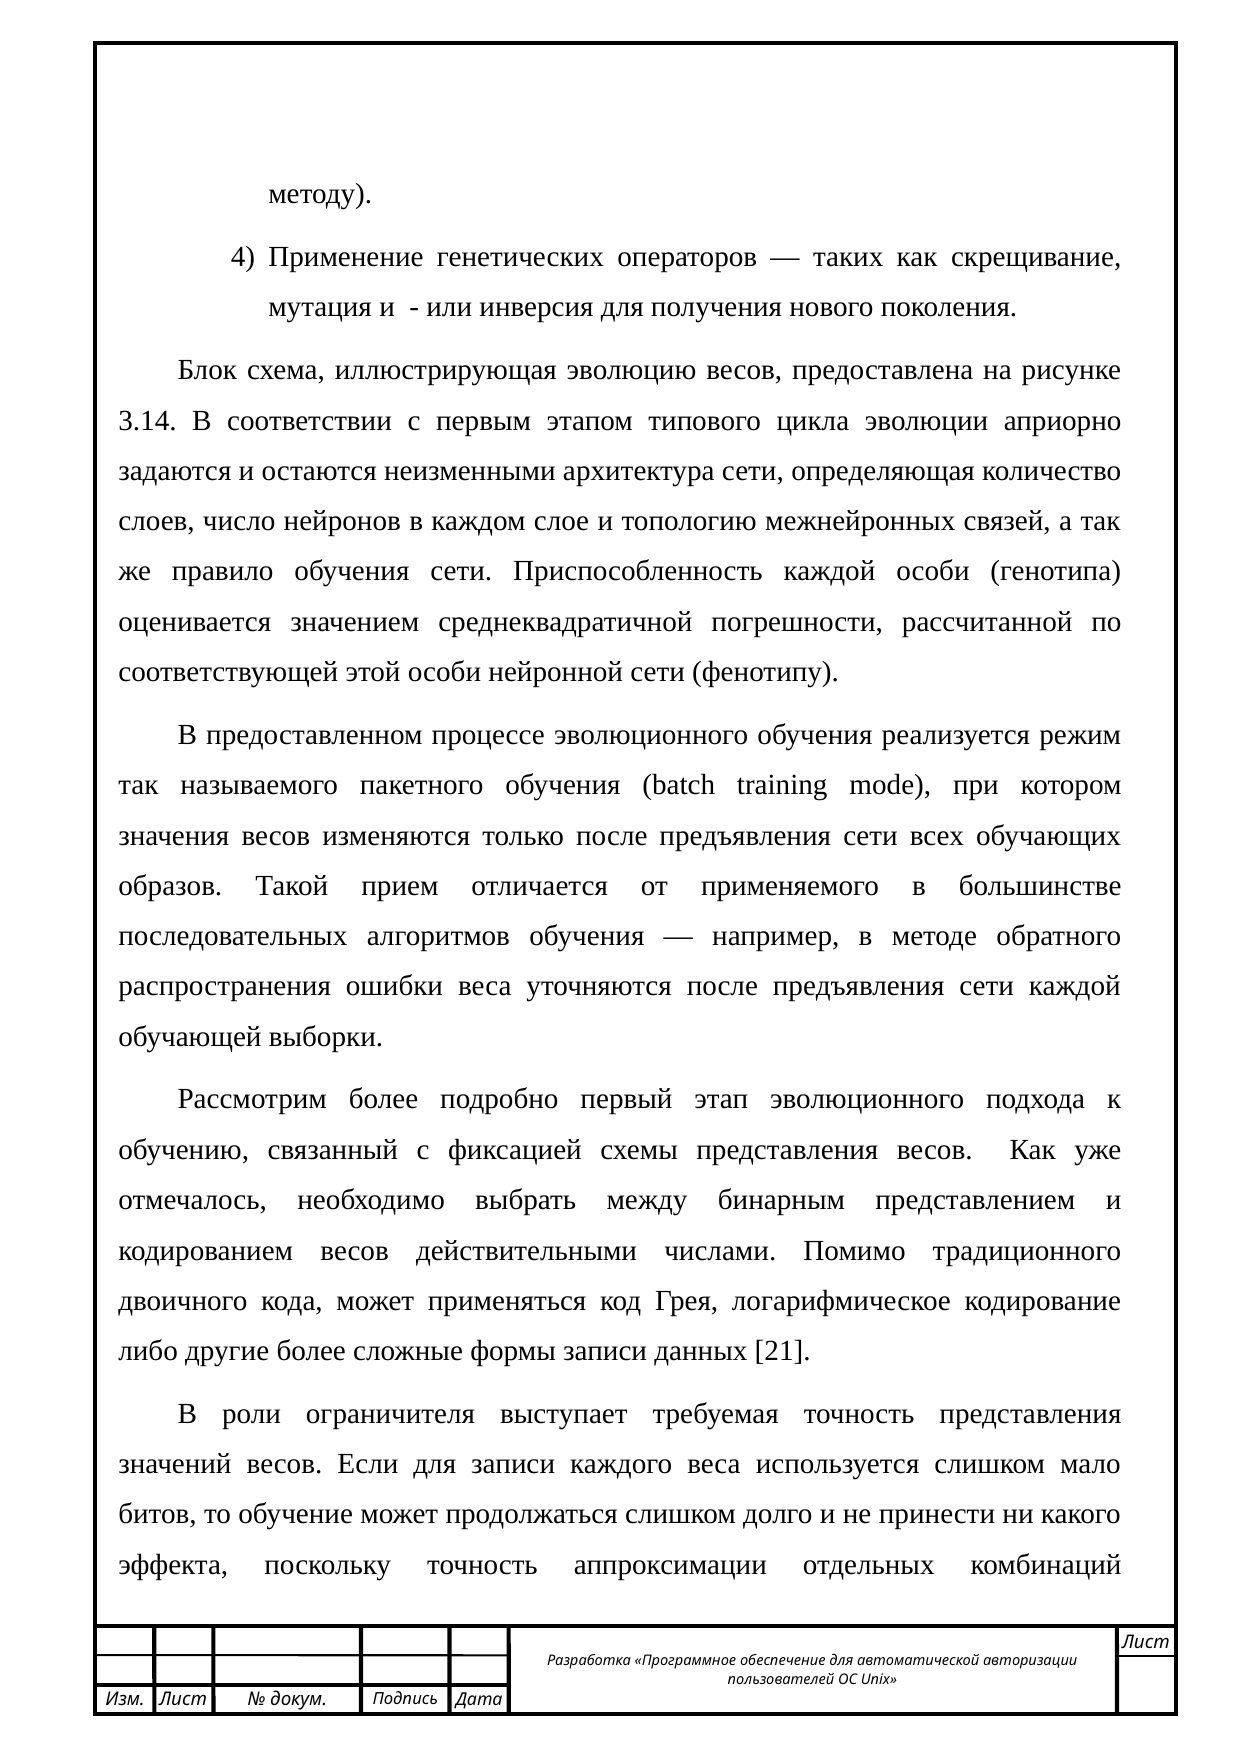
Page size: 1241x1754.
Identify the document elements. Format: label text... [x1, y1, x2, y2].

text В предоставленном процессе эволюционного обучения реализуется режим так называемого пакетного обучения (batch training mode), при котором значения весов изменяются только после предъявления сети всех обучающих образов. Такой прием отличается от применяемого в большинстве последовательных алгоритмов обучения — например, в методе обратного распространения ошибки веса уточняются после предъявления сети каждой обучающей выборки. [118, 717, 1122, 1052]
text Рассмотрим более подробно первый этап эволюционного подхода к обучению, связанный с фиксацией схемы представления весов. Как уже отмечалось, необходимо выбрать между бинарным представлением и кодированием весов действительными числами. Помимо традиционного двоичного кода, может применяться код Грея, логарифмическое кодирование либо другие более сложные формы записи данных [21]. [118, 1082, 1122, 1367]
text В роли ограничителя выступает требуемая точность представления значений весов. Если для записи каждого веса используется слишком мало битов, то обучение может продолжаться слишком долго и не принести ни какого эффекта, поскольку точность аппроксимации отдельных комбинаций [118, 1396, 1122, 1581]
list Применение генетических операторов — таких как скрещивание, мутация и - или инверсия для получения нового поколения. [231, 239, 1122, 323]
list методу). [231, 176, 1122, 210]
text Блок схема, иллюстрирующая эволюцию весов, предоставлена на рисунке 3.14. В соответствии с первым этапом типового цикла эволюции априорно задаются и остаются неизменными архитектура сети, определяющая количество слоев, число нейронов в каждом слое и топологию межнейронных связей, а так же правило обучения сети. Приспособленность каждой особи (генотипа) оценивается значением среднеквадратичной погрешности, рассчитанной по соответствующей этой особи нейронной сети (фенотипу). [118, 352, 1122, 688]
